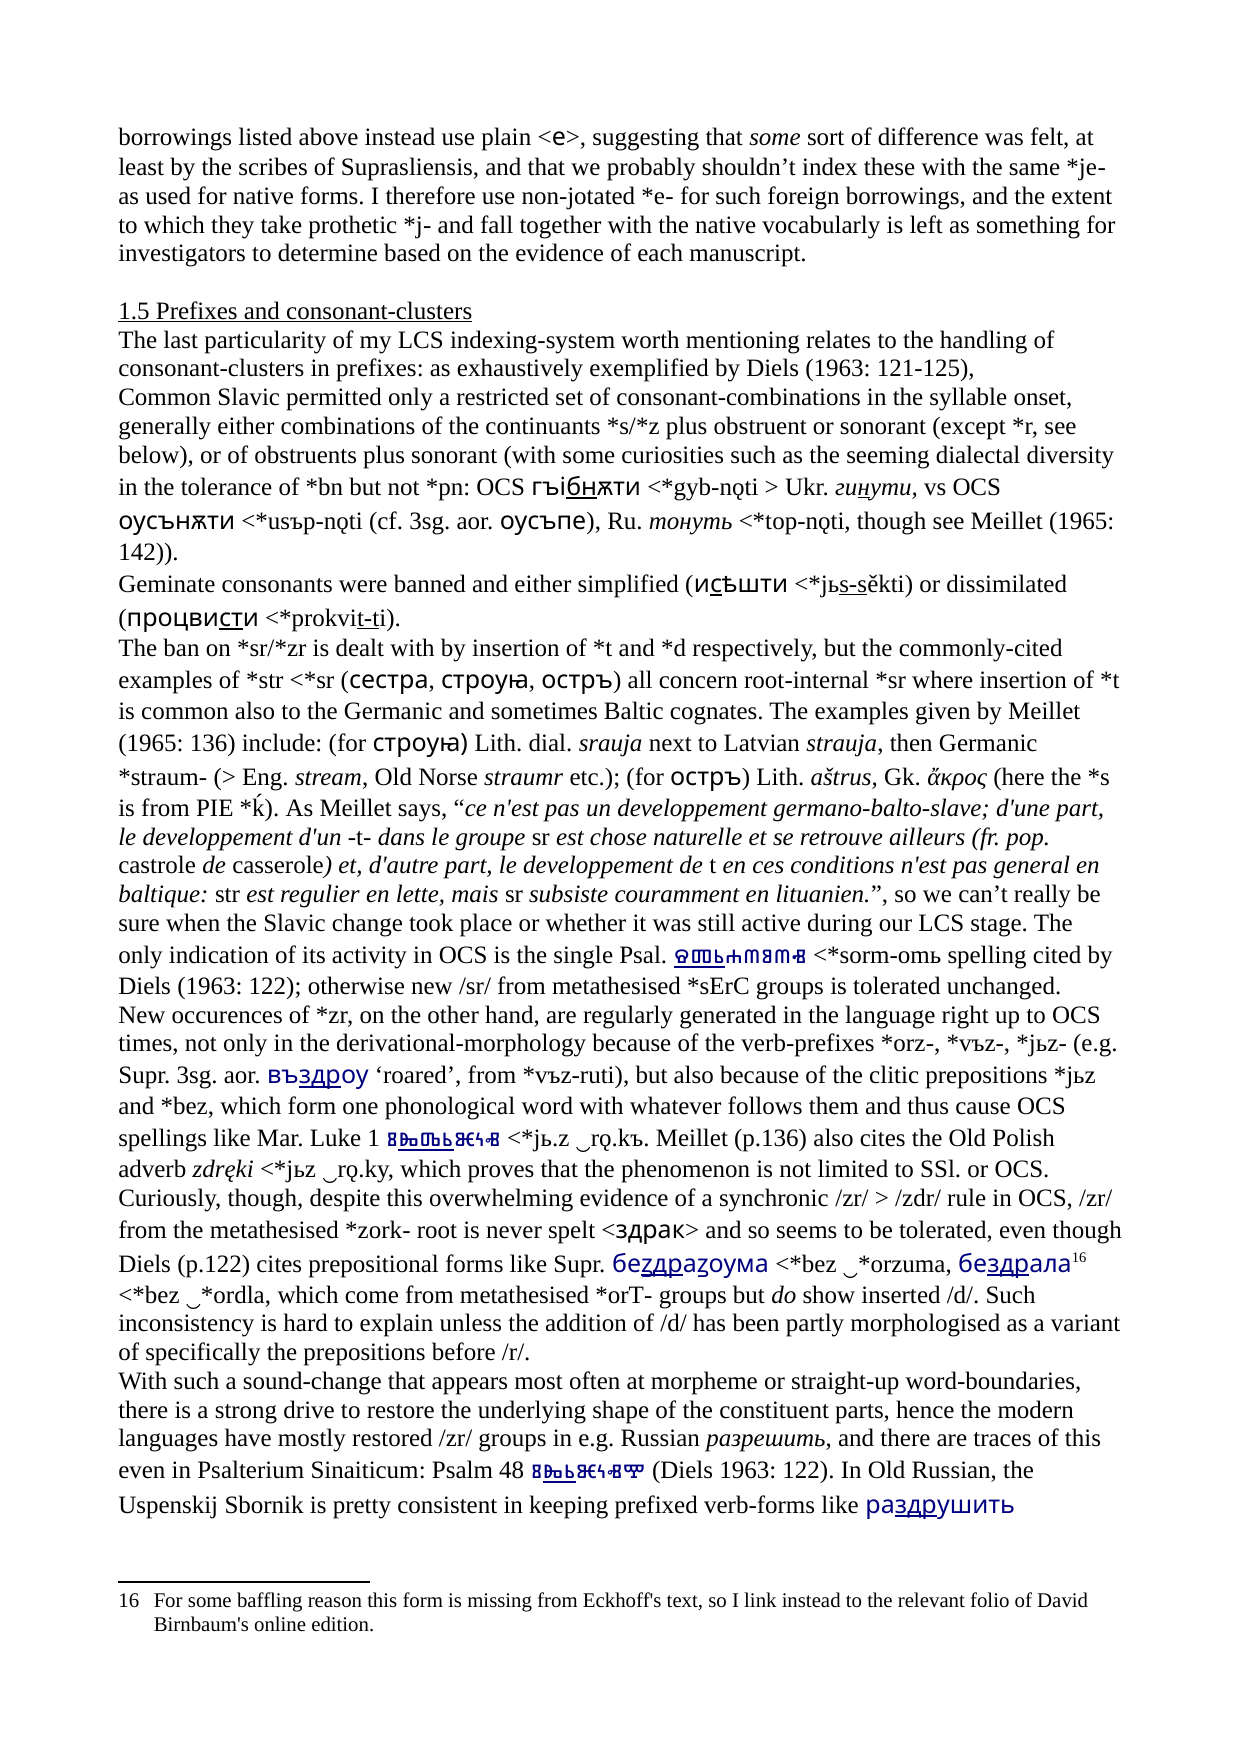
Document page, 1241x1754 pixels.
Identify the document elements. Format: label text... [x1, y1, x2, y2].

text New occurences of *zr, on the other hand, are regularly generated in the language right up to OCS times, not only in the derivational-morphology because of the verb-prefixes *orz‑, *vъz‑, *jьz‑ (e.g. Supr. 3sg. aor. въздроу ‘roared’, from *vъz-ruti), but also because of the clitic prepositions *jьz and *bez, which form one phonological word with whatever follows them and thus cause OCS spellings like Mar. Luke 1 ⰻⰸⰴⱃⱘⰽⱏ <*jь.z ‿rǫ.kъ. Meillet (p.136) also cites the Old Polish adverb zdręki <*jьz ‿rǫ.ky, which proves that the phenomenon is not limited to SSl. or OCS. Curiously, though, despite this overwhelming evidence of a synchronic /zr/ > /zdr/ rule in OCS, /zr/ from the metathesised *zork‑ root is never spelt <здрак> and so seems to be tolerated, even though Diels (p.122) cites prepositional forms like Supr. беꙁдраꙁоума <*bez ‿*orzuma, бездрала <*bez ‿*ordla, which come from metathesised *orT‑ groups but do show inserted /d/. Such inconsistency is hard to explain unless the addition of /d/ has been partly morphologised as a variant of specifically the prepositions before /r/. [118, 1000, 1122, 1366]
text For some baffling reason this form is missing from Eckhoff's text, so I link instead to the relevant folio of David Birnbaum's online edition. [118, 1588, 1122, 1636]
text The ban on *sr/*zr is dealt with by insertion of *t and *d respectively, but the commonly-cited examples of *str <*sr (сестра, строуꙗ, остръ) all concern root-internal *sr where insertion of *t is common also to the Germanic and sometimes Baltic cognates. The examples given by Meillet (1965: 136) include: (for строуꙗ) Lith. dial. srauja next to Latvian strauja, then Germanic *straum‑ (> Eng. stream, Old Norse straumr etc.); (for остръ) Lith. aštrus, Gk. ἄκρος (here the *s is from PIE *ḱ). As Meillet says, “ce n'est pas un developpement germano-balto-slave; d'une part, le developpement d'un -t- dans le groupe sr est chose naturelle et se retrouve ailleurs (fr. pop. castrole de casserole) et, d'autre part, le developpement de t en ces conditions n'est pas general en baltique: str est regulier en lette, mais sr subsiste couramment en lituanien.”, so we can’t really be sure when the Slavic change took place or whether it was still active during our LCS stage. The only indication of its activity in OCS is the single Psal. ⱄⱅⱃⰰⰿⱁⰿⱐ <*sorm-omь spelling cited by Diels (1963: 122); otherwise new /sr/ from metathesised *sErC groups is tolerated unchanged. [118, 633, 1122, 1000]
text Common Slavic permitted only a restricted set of consonant-combinations in the syllable onset, generally either combinations of the continuants *s/*z plus obstruent or sonorant (except *r, see below), or of obstruents plus sonorant (with some curiosities such as the seeming dialectal diversity in the tolerance of *bn but not *pn: OCS гъібнѫти <*gyb-nǫti > Ukr. гинути, vs OCS оусънѫти <*usъp-nǫti (cf. 3sg. aor. оусъпе), Ru. тонуть <*top‑nǫti, though see Meillet (1965: 142)). [118, 382, 1122, 565]
text The last particularity of my LCS indexing-system worth mentioning relates to the handling of consonant-clusters in prefixes: as exhaustively exemplified by Diels (1963: 121-125), [118, 325, 1122, 382]
text borrowings listed above instead use plain <е>, suggesting that some sort of difference was felt, at least by the scribes of Suprasliensis, and that we probably shouldn’t index these with the same *je‑ as used for native forms. I therefore use non-jotated *e‑ for such foreign borrowings, and the extent to which they take prothetic *j‑ and fall together with the native vocabularly is left as something for investigators to determine based on the evidence of each manuscript. [118, 118, 1122, 267]
text With such a sound-change that appears most often at morpheme or straight-up word-boundaries, there is a strong drive to restore the underlying shape of the constituent parts, hence the modern languages have mostly restored /zr/ groups in e.g. Russian разрешить, and there are traces of this even in Psalterium Sinaiticum: Psalm 48 ⰻⰸⱃⱘⰽⱏⰹ (Diels 1963: 122). In Old Russian, the Uspenskij Sbornik is pretty consistent in keeping prefixed verb-forms like раздрушить [118, 1366, 1122, 1520]
text 1.5 Prefixes and consonant-clusters [118, 296, 1122, 325]
text Geminate consonants were banned and either simplified (исѣшти <*jьs-sěkti) or dissimilated (процвисти <*prokvit-ti). [118, 565, 1122, 633]
